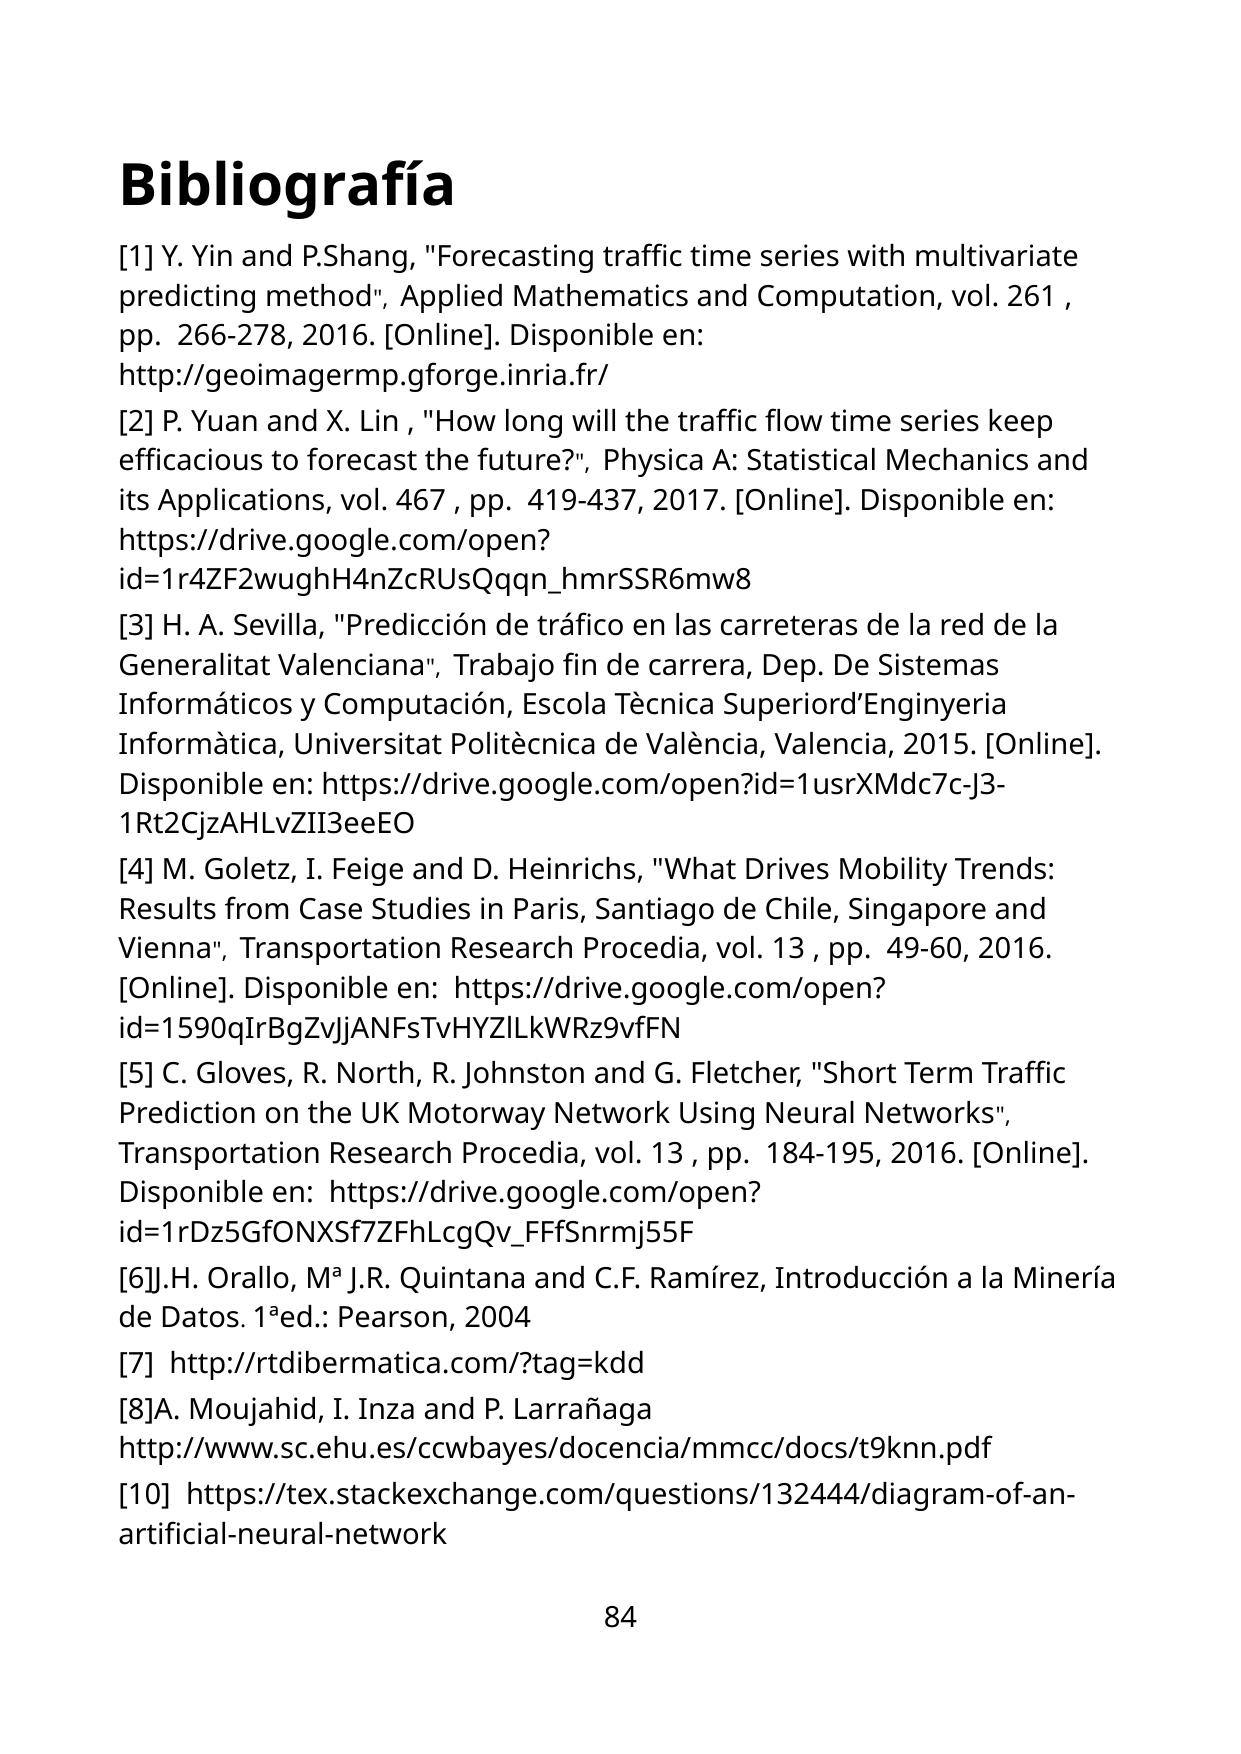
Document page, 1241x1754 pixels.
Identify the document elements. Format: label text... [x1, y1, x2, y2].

text [1] Y. Yin and P.Shang, "Forecasting traffic time series with multivariate predicting method", Applied Mathematics and Computation, vol. 261 , pp. 266-278, 2016. [Online]. Disponible en: http://geoimagermp.gforge.inria.fr/ [118, 235, 1122, 394]
text [3] H. A. Sevilla, "Predicción de tráfico en las carreteras de la red de la Generalitat Valenciana", Trabajo fin de carrera, Dep. De Sistemas Informáticos y Computación, Escola Tècnica Superiord’Enginyeria Informàtica, Universitat Politècnica de València, Valencia, 2015. [Online]. Disponible en: https://drive.google.com/open?id=1usrXMdc7c-J3-1Rt2CjzAHLvZII3eeEO [118, 604, 1122, 842]
text [10] https://tex.stackexchange.com/questions/132444/diagram-of-an-artificial-neural-network [118, 1473, 1122, 1553]
text [8]A. Moujahid, I. Inza and P. Larrañaga http://www.sc.ehu.es/ccwbayes/docencia/mmcc/docs/t9knn.pdf [118, 1388, 1122, 1467]
text [4] M. Goletz, I. Feige and D. Heinrichs, "What Drives Mobility Trends: Results from Case Studies in Paris, Santiago de Chile, Singapore and Vienna", Transportation Research Procedia, vol. 13 , pp. 49-60, 2016. [Online]. Disponible en: https://drive.google.com/open?id=1590qIrBgZvJjANFsTvHYZlLkWRz9vfFN [118, 848, 1122, 1047]
text [6]J.H. Orallo, Mª J.R. Quintana and C.F. Ramírez, Introducción a la Minería de Datos. 1ªed.: Pearson, 2004 [118, 1257, 1122, 1336]
text [5] C. Gloves, R. North, R. Johnston and G. Fletcher, "Short Term Traffic Prediction on the UK Motorway Network Using Neural Networks", Transportation Research Procedia, vol. 13 , pp. 184-195, 2016. [Online]. Disponible en: https://drive.google.com/open?id=1rDz5GfONXSf7ZFhLcgQv_FFfSnrmj55F [118, 1053, 1122, 1251]
text [7] http://rtdibermatica.com/?tag=kdd [118, 1342, 1122, 1382]
text [2] P. Yuan and X. Lin , "How long will the traffic flow time series keep efficacious to forecast the future?", Physica A: Statistical Mechanics and its Applications, vol. 467 , pp. 419-437, 2017. [Online]. Disponible en: https://drive.google.com/open?id=1r4ZF2wughH4nZcRUsQqqn_hmrSSR6mw8 [118, 400, 1122, 598]
subtitle Bibliografía [118, 143, 1122, 223]
